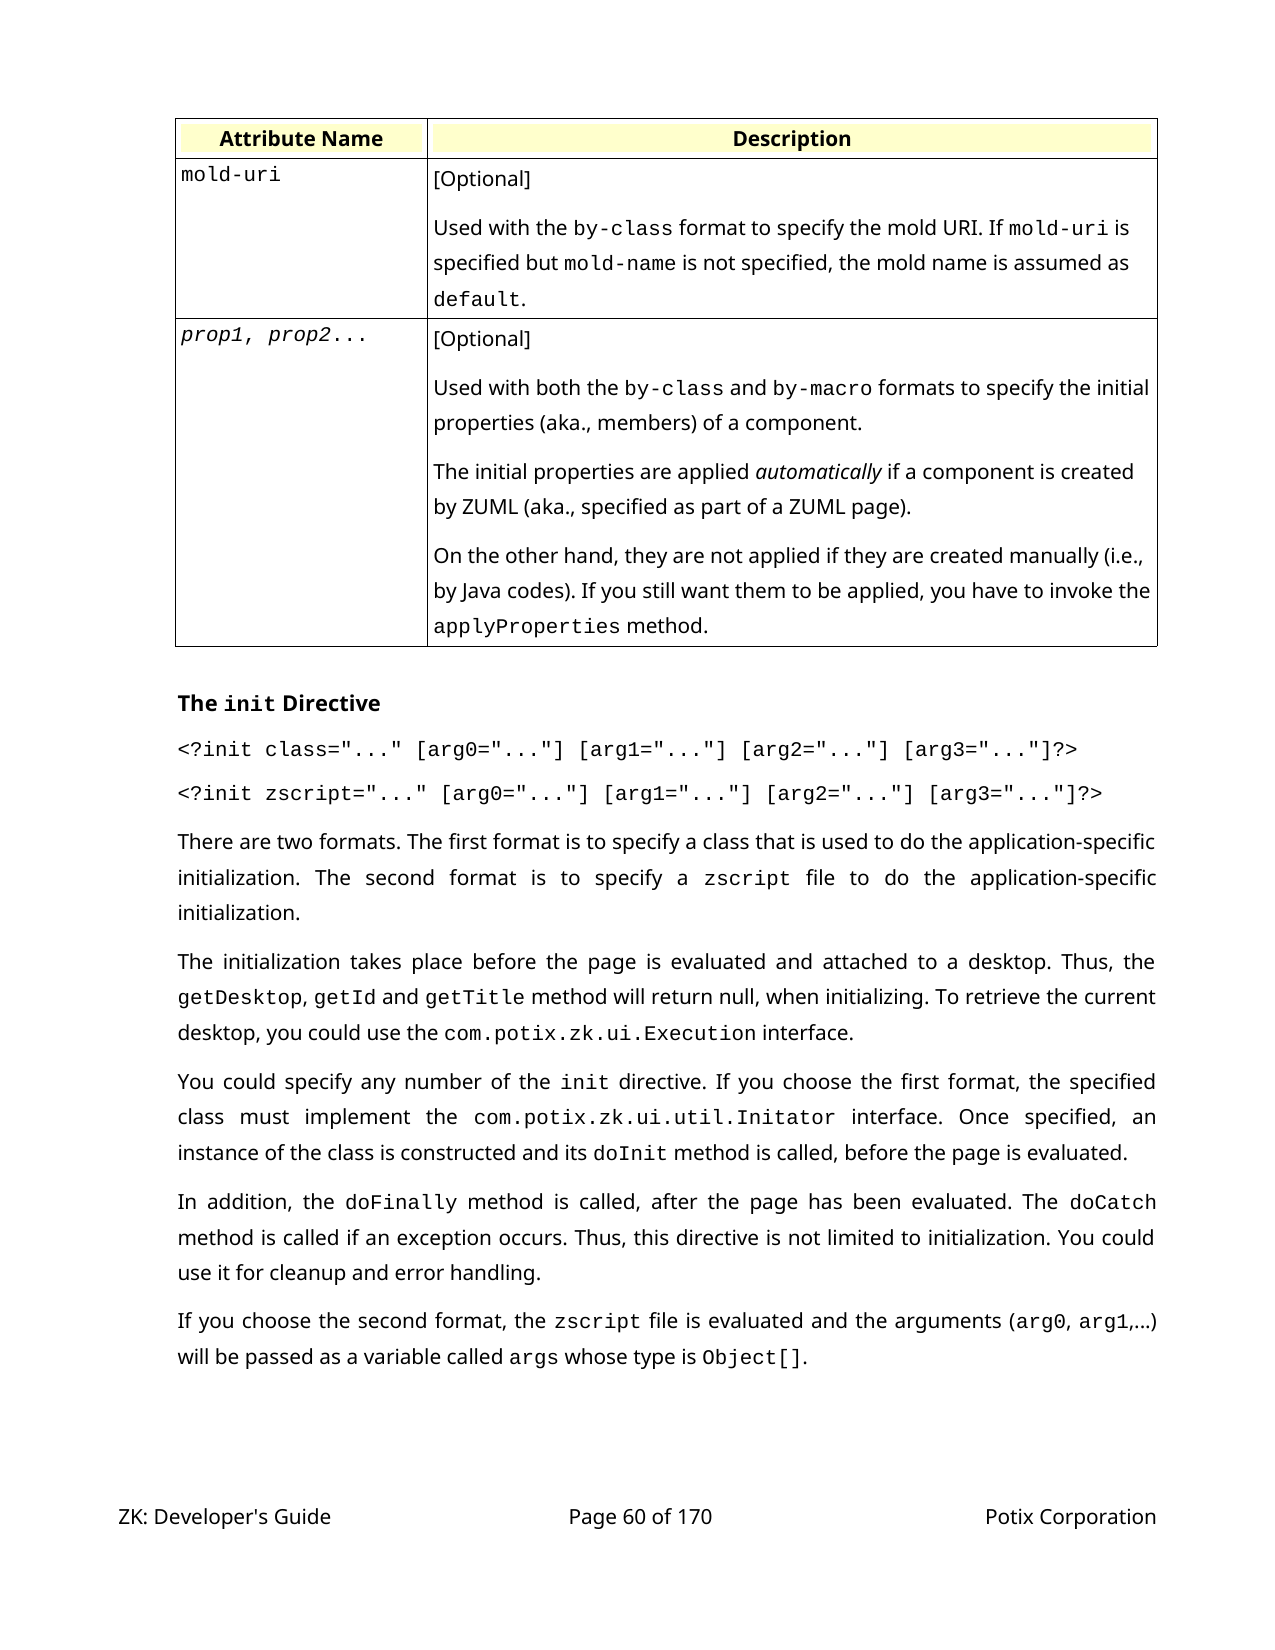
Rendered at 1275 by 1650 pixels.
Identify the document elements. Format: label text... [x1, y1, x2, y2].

table_cell [Optional] Used with both the by-class and by-macro formats to specify the initial properties (aka., members) of a component. The initial properties are applied automatically if a component is created by ZUML (aka., specified as part of a ZUML page). On the other hand, they are not applied if they are created manually (i.e., by Java codes). If you still want them to be applied, you have to invoke the applyProperties method. [428, 319, 1157, 646]
text If you choose the second format, the zscript file is evaluated and the arguments (arg0, arg1,...) will be passed as a variable called args whose type is Object[]. [177, 1307, 1157, 1371]
text <?init zscript="..." [arg0="..."] [arg1="..."] [arg2="..."] [arg3="..."]?> [177, 783, 1157, 807]
table_cell [Optional] Used with the by-class format to specify the mold URI. If mold-uri is specified but mold-name is not specified, the mold name is assumed as default. [428, 159, 1157, 318]
text <?init class="..." [arg0="..."] [arg1="..."] [arg2="..."] [arg3="..."]?> [177, 739, 1157, 763]
table_header Description [428, 119, 1157, 158]
text You could specify any number of the init directive. If you choose the first format, the specified class must implement the com.potix.zk.ui.util.Initator interface. Once specified, an instance of the class is constructed and its doInit method is called, before the page is evaluated. [177, 1067, 1157, 1166]
text In addition, the doFinally method is called, after the page has been evaluated. The doCatch method is called if an exception occurs. Thus, this directive is not limited to initialization. You could use it for cleanup and error handling. [177, 1187, 1157, 1286]
text The initialization takes place before the page is evaluated and attached to a desktop. Thus, the getDesktop, getId and getTitle method will return null, when initializing. To retrieve the current desktop, you could use the com.potix.zk.ui.Execution interface. [177, 947, 1157, 1046]
table_cell prop1, prop2... [176, 319, 427, 646]
subtitle The init Directive [177, 688, 1157, 718]
table_header Attribute Name [176, 119, 427, 158]
text There are two formats. The first format is to specify a class that is used to do the application-specific initialization. The second format is to specify a zscript file to do the application-specific initialization. [177, 827, 1157, 926]
table_cell mold-uri [176, 159, 427, 318]
